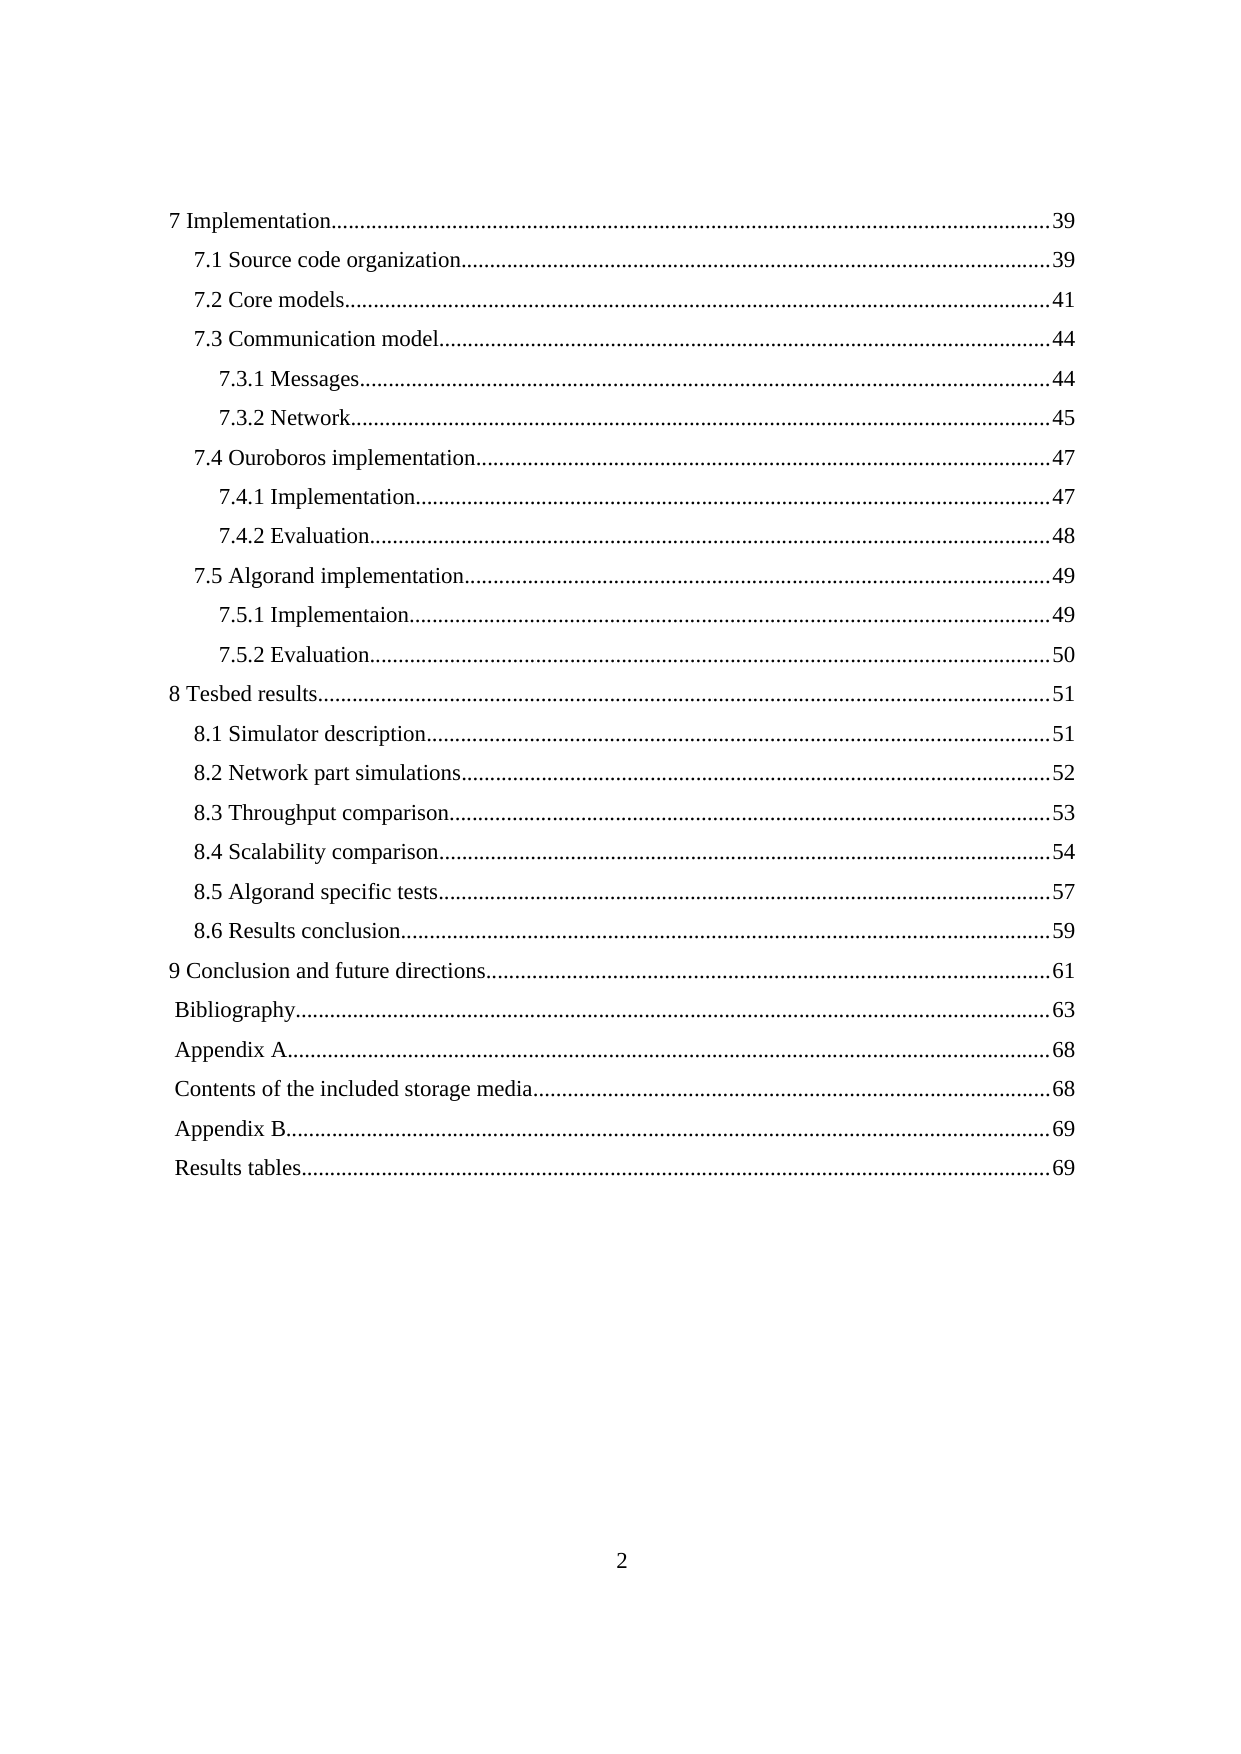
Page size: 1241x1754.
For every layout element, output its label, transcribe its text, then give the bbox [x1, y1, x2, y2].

text Appendix B 69 [169, 1115, 1075, 1141]
text 9 Conclusion and future directions 61 [169, 957, 1075, 983]
text 7.1 Source code organization 39 [194, 246, 1075, 272]
text 7.5.2 Evaluation 50 [219, 641, 1075, 667]
text 8.3 Throughput comparison 53 [194, 799, 1075, 825]
text 8.5 Algorand specific tests 57 [194, 878, 1075, 904]
text 8.4 Scalability comparison 54 [194, 838, 1075, 865]
text Results tables 69 [169, 1154, 1075, 1181]
text 7.3.2 Network 45 [219, 404, 1075, 430]
text 7.4.2 Evaluation 48 [219, 522, 1075, 549]
text 7.5 Algorand implementation 49 [194, 562, 1075, 588]
text 8.1 Simulator description 51 [194, 720, 1075, 746]
text 7.5.1 Implementaion 49 [219, 601, 1075, 628]
text 7.4.1 Implementation 47 [219, 483, 1075, 509]
text 7 Implementation 39 [169, 207, 1075, 233]
text 7.3 Communication model 44 [194, 325, 1075, 351]
text 7.2 Core models 41 [194, 286, 1075, 312]
text 7.3.1 Messages 44 [219, 364, 1075, 391]
text Bibliography 63 [169, 996, 1075, 1023]
text Appendix A 68 [169, 1036, 1075, 1062]
text 8 Tesbed results 51 [169, 680, 1075, 707]
text 7.4 Ouroboros implementation 47 [194, 443, 1075, 470]
text 8.2 Network part simulations 52 [194, 759, 1075, 786]
text Contents of the included storage media 68 [169, 1075, 1075, 1102]
text 8.6 Results conclusion 59 [194, 917, 1075, 944]
